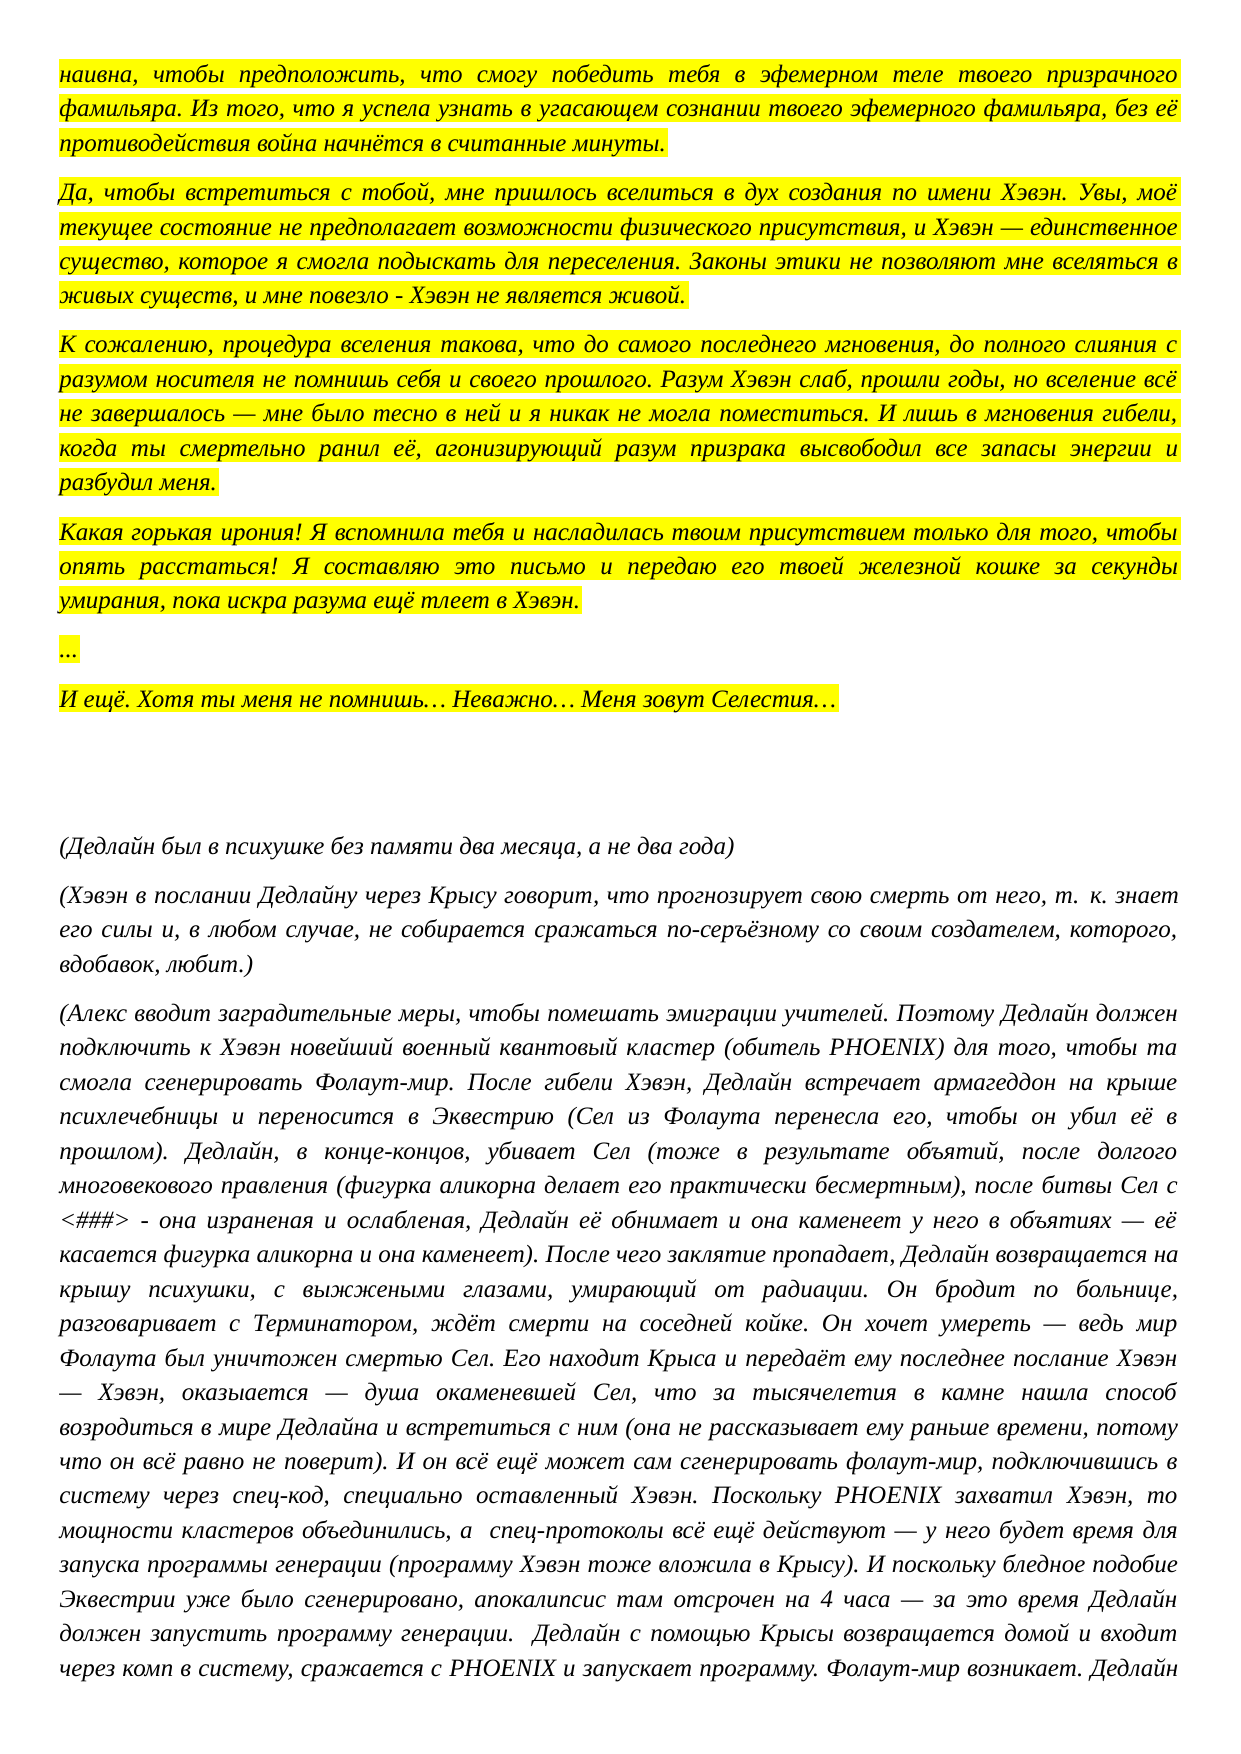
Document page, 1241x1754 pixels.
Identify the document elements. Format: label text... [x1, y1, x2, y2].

text Какая горькая ирония! Я вспомнила тебя и насладилась твоим присутствием только для того, чтобы опять расстаться! Я составляю это письмо и передаю его твоей железной кошке за секунды умирания, пока искра разума ещё тлеет в Хэвэн. [59, 517, 1181, 614]
text наивна, чтобы предположить, что смогу победить тебя в эфемерном теле твоего призрачного фамильяра. Из того, что я успела узнать в угасающем сознании твоего эфемерного фамильяра, без её противодействия война начнётся в считанные минуты. [59, 59, 1181, 157]
text (Алекс вводит заградительные меры, чтобы помешать эмиграции учителей. Поэтому Дедлайн должен подключить к Хэвэн новейший военный квантовый кластер (обитель PHOENIX) для того, чтобы та смогла сгенерировать Фолаут-мир. После гибели Хэвэн, Дедлайн встречает армагеддон на крыше психлечебницы и переносится в Эквестрию (Сел из Фолаута перенесла его, чтобы он убил её в прошлом). Дедлайн, в конце-концов, убивает Сел (тоже в результате объятий, после долгого многовекового правления (фигурка аликорна делает его практически бесмертным), после битвы Сел с <###> - она израненая и ослабленая, Дедлайн её обнимает и она каменеет у него в объятиях — её касается фигурка аликорна и она каменеет). После чего заклятие пропадает, Дедлайн возвращается на крышу психушки, с выжжеными глазами, умирающий от радиации. Он бродит по больнице, разговаривает с Терминатором, ждёт смерти на соседней койке. Он хочет умереть — ведь мир Фолаута был уничтожен смертью Сел. Его находит Крыса и передаёт ему последнее послание Хэвэн — Хэвэн, оказыается — душа окаменевшей Сел, что за тысячелетия в камне нашла способ возродиться в мире Дедлайна и встретиться с ним (она не рассказывает ему раньше времени, потому что он всё равно не поверит). И он всё ещё может сам сгенерировать фолаут-мир, подключившись в систему через спец-код, специально оставленный Хэвэн. Поскольку PHOENIX захватил Хэвэн, то мощности кластеров объединились, а спец-протоколы всё ещё действуют — у него будет время для запуска программы генерации (программу Хэвэн тоже вложила в Крысу). И поскольку бледное подобие Эквестрии уже было сгенерировано, апокалипсис там отсрочен на 4 часа — за это время Дедлайн должен запустить программу генерации. Дедлайн с помощью Крысы возвращается домой и входит через комп в систему, сражается с PHOENIX и запускает программу. Фолаут-мир возникает. Дедлайн [59, 998, 1181, 1682]
text (Дедлайн был в психушке без памяти два месяца, а не два года) [59, 831, 1181, 859]
text Да, чтобы встретиться с тобой, мне пришлось вселиться в дух создания по имени Хэвэн. Увы, моё текущее состояние не предполагает возможности физического присутствия, и Хэвэн — единственное существо, которое я смогла подыскать для переселения. Законы этики не позволяют мне вселяться в живых существ, и мне повезло - Хэвэн не является живой. [59, 177, 1181, 309]
text И ещё. Хотя ты меня не помнишь… Неважно… Меня зовут Селестия… [59, 684, 1181, 712]
text (Хэвэн в послании Дедлайну через Крысу говорит, что прогнозирует свою смерть от него, т. к. знает его силы и, в любом случае, не собирается сражаться по-серъёзному со своим создателем, которого, вдобавок, любит.) [59, 880, 1181, 978]
text К сожалению, процедура вселения такова, что до самого последнего мгновения, до полного слияния с разумом носителя не помнишь себя и своего прошлого. Разум Хэвэн слаб, прошли годы, но вселение всё не завершалось — мне было тесно в ней и я никак не могла поместиться. И лишь в мгновения гибели, когда ты смертельно ранил её, агонизирующий разум призрака высвободил все запасы энергии и разбудил меня. [59, 329, 1181, 496]
text ... [59, 634, 1181, 663]
